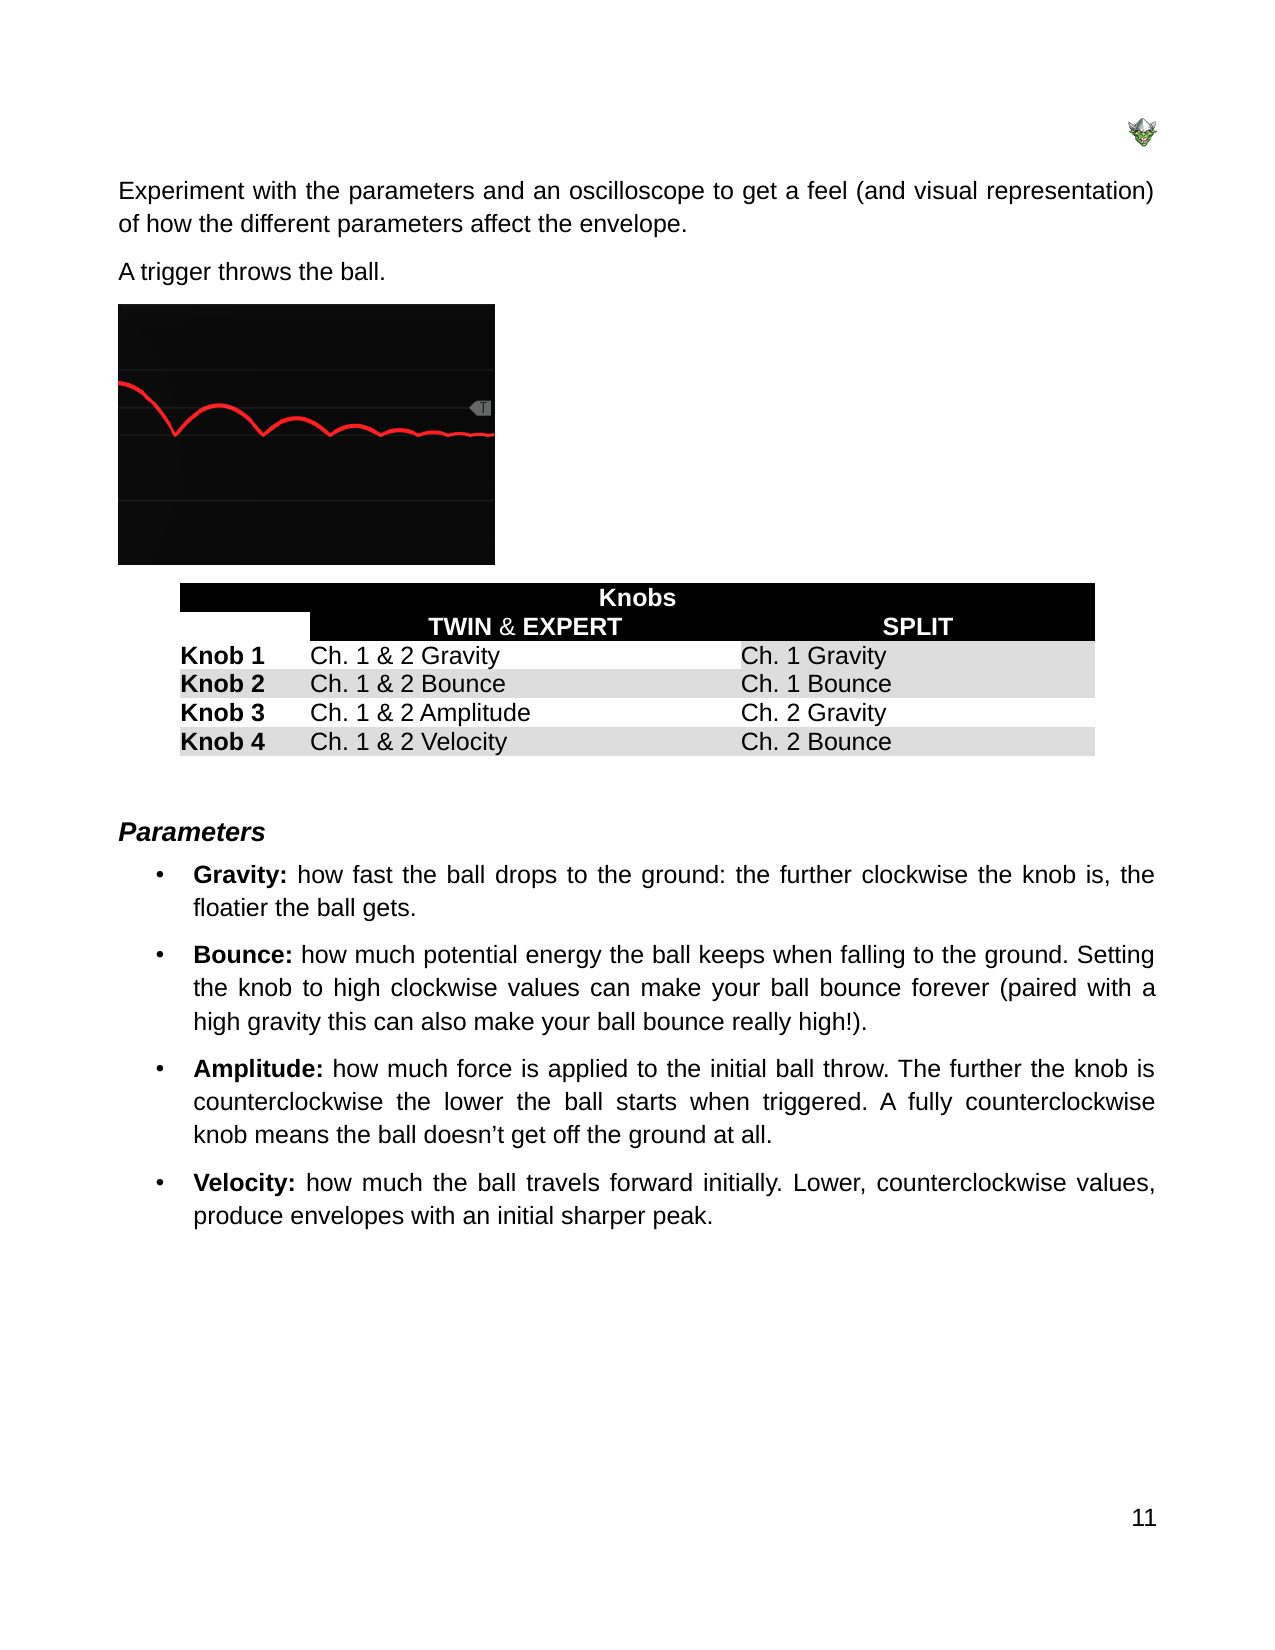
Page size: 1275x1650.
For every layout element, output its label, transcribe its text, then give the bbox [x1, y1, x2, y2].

list Amplitude: how much force is applied to the initial ball throw. The further the knob is counterclockwise the lower the ball starts when triggered. A fully counterclockwise knob means the ball doesn’t get off the ground at all. [156, 1054, 1157, 1149]
picture [118, 304, 495, 565]
table_cell Ch. 2 Gravity [741, 698, 1095, 727]
table_cell Knob 1 [180, 641, 310, 669]
subtitle Parameters [118, 816, 1157, 847]
list Bounce: how much potential energy the ball keeps when falling to the ground. Setting the knob to high clockwise values can make your ball bounce forever (paired with a high gravity this can also make your ball bounce really high!). [156, 940, 1157, 1035]
list Velocity: how much the ball travels forward initially. Lower, counterclockwise values, produce envelopes with an initial sharper peak. [156, 1168, 1157, 1230]
list Gravity: how fast the ball drops to the ground: the further clockwise the knob is, the floatier the ball gets. [156, 859, 1157, 921]
table_cell Knob 3 [180, 698, 310, 727]
text A trigger throws the ball. [118, 257, 1157, 286]
table_cell Ch. 1 & 2 Gravity [310, 641, 741, 669]
table_cell Ch. 1 & 2 Amplitude [310, 698, 741, 727]
text Experiment with the parameters and an oscilloscope to get a feel (and visual representation) of how the different parameters affect the envelope. [118, 176, 1157, 238]
